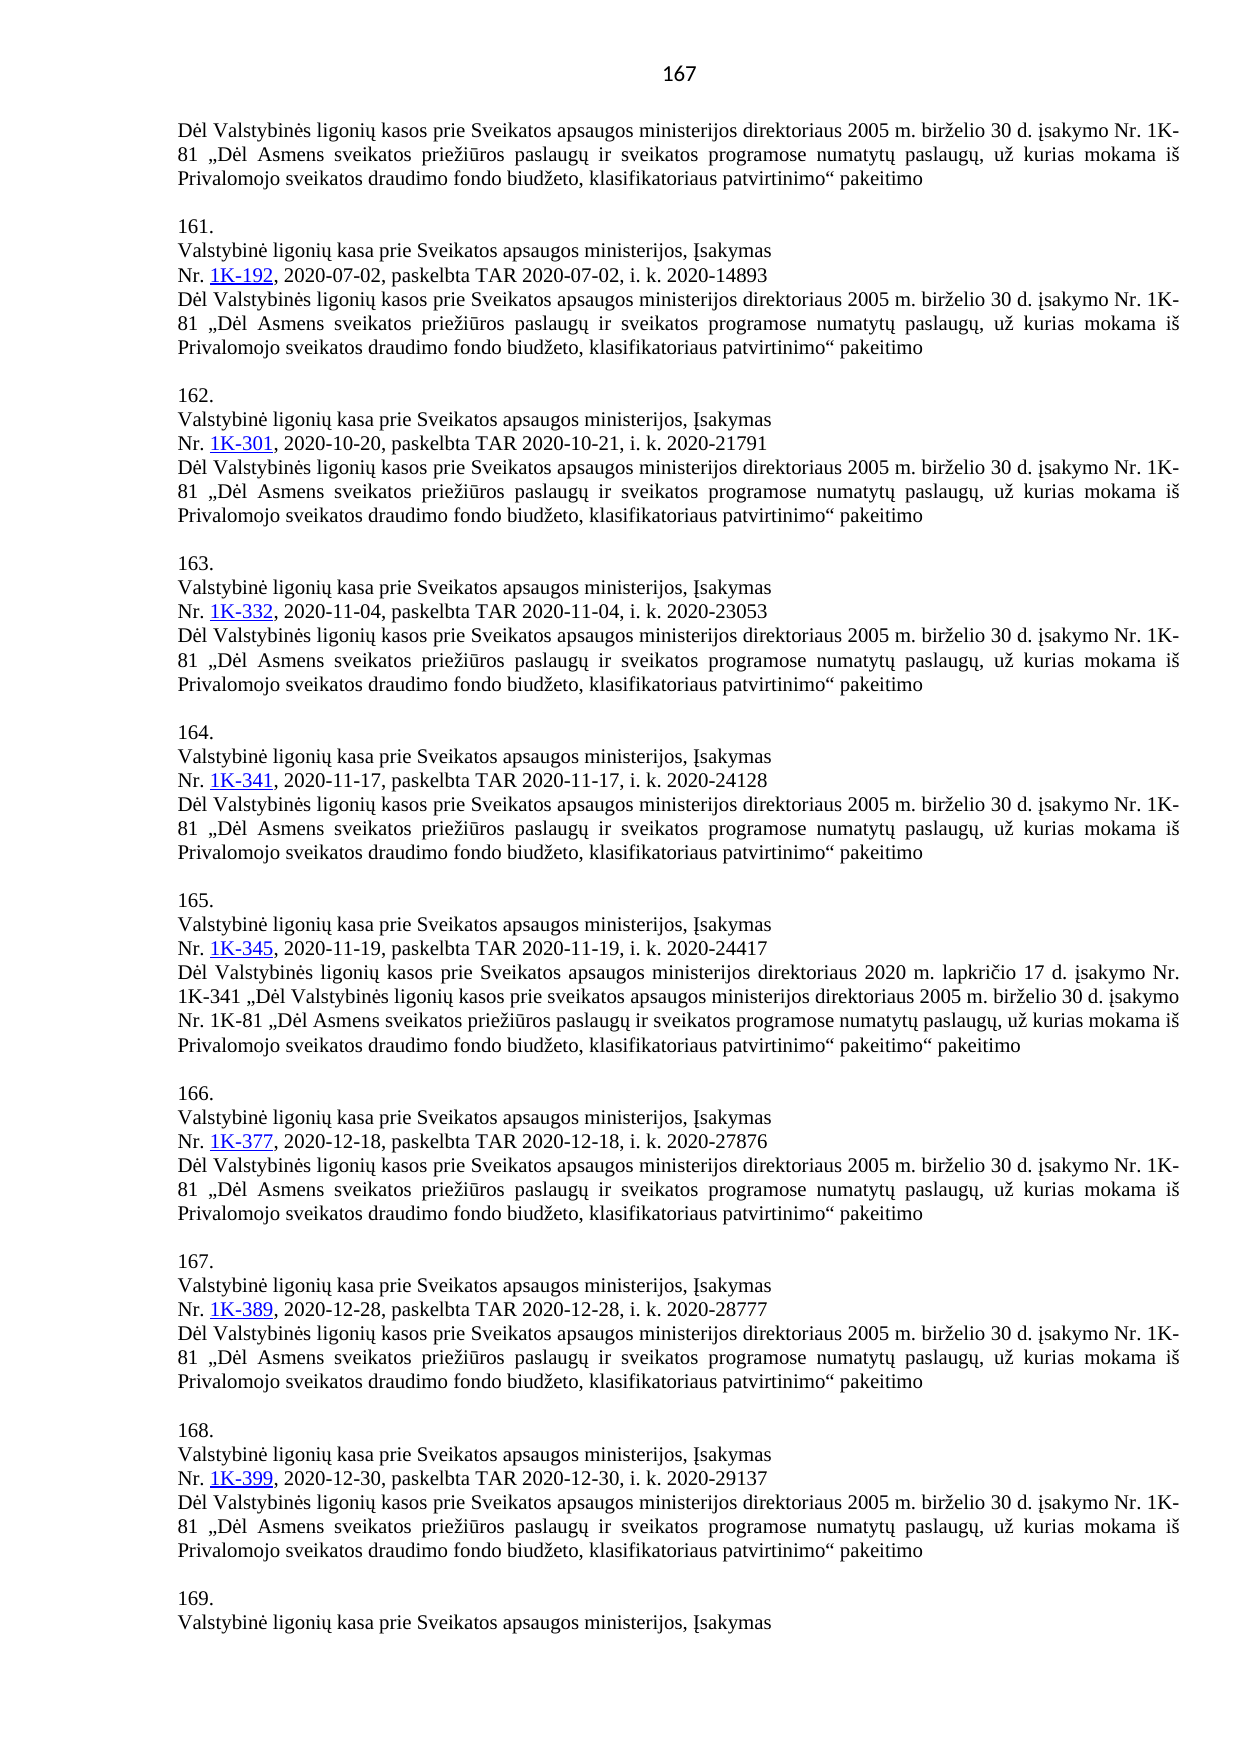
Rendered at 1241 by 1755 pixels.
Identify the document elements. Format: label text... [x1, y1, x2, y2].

text Valstybinė ligonių kasa prie Sveikatos apsaugos ministerijos, Įsakymas [177, 575, 1181, 599]
text Nr. 1K-399, 2020-12-30, paskelbta TAR 2020-12-30, i. k. 2020-29137 [177, 1466, 1181, 1490]
text 161. [177, 214, 1181, 238]
text Dėl Valstybinės ligonių kasos prie Sveikatos apsaugos ministerijos direktoriaus 2005 m. birželio 30 d. įsakymo Nr. 1K-81 „Dėl Asmens sveikatos priežiūros paslaugų ir sveikatos programose numatytų paslaugų, už kurias mokama iš Privalomojo sveikatos draudimo fondo biudžeto, klasifikatoriaus patvirtinimo“ pakeitimo [177, 623, 1181, 696]
text Dėl Valstybinės ligonių kasos prie Sveikatos apsaugos ministerijos direktoriaus 2005 m. birželio 30 d. įsakymo Nr. 1K-81 „Dėl Asmens sveikatos priežiūros paslaugų ir sveikatos programose numatytų paslaugų, už kurias mokama iš Privalomojo sveikatos draudimo fondo biudžeto, klasifikatoriaus patvirtinimo“ pakeitimo [177, 455, 1181, 527]
text Nr. 1K-389, 2020-12-28, paskelbta TAR 2020-12-28, i. k. 2020-28777 [177, 1297, 1181, 1321]
text Valstybinė ligonių kasa prie Sveikatos apsaugos ministerijos, Įsakymas [177, 1442, 1181, 1466]
text Dėl Valstybinės ligonių kasos prie Sveikatos apsaugos ministerijos direktoriaus 2005 m. birželio 30 d. įsakymo Nr. 1K-81 „Dėl Asmens sveikatos priežiūros paslaugų ir sveikatos programose numatytų paslaugų, už kurias mokama iš Privalomojo sveikatos draudimo fondo biudžeto, klasifikatoriaus patvirtinimo“ pakeitimo [177, 287, 1181, 359]
text Valstybinė ligonių kasa prie Sveikatos apsaugos ministerijos, Įsakymas [177, 1105, 1181, 1129]
text Dėl Valstybinės ligonių kasos prie Sveikatos apsaugos ministerijos direktoriaus 2005 m. birželio 30 d. įsakymo Nr. 1K-81 „Dėl Asmens sveikatos priežiūros paslaugų ir sveikatos programose numatytų paslaugų, už kurias mokama iš Privalomojo sveikatos draudimo fondo biudžeto, klasifikatoriaus patvirtinimo“ pakeitimo [177, 118, 1181, 190]
text Valstybinė ligonių kasa prie Sveikatos apsaugos ministerijos, Įsakymas [177, 407, 1181, 431]
text Dėl Valstybinės ligonių kasos prie Sveikatos apsaugos ministerijos direktoriaus 2005 m. birželio 30 d. įsakymo Nr. 1K-81 „Dėl Asmens sveikatos priežiūros paslaugų ir sveikatos programose numatytų paslaugų, už kurias mokama iš Privalomojo sveikatos draudimo fondo biudžeto, klasifikatoriaus patvirtinimo“ pakeitimo [177, 1321, 1181, 1393]
text Valstybinė ligonių kasa prie Sveikatos apsaugos ministerijos, Įsakymas [177, 1273, 1181, 1297]
text Valstybinė ligonių kasa prie Sveikatos apsaugos ministerijos, Įsakymas [177, 238, 1181, 262]
text 166. [177, 1081, 1181, 1105]
text 162. [177, 383, 1181, 407]
text 167. [177, 1249, 1181, 1273]
text Valstybinė ligonių kasa prie Sveikatos apsaugos ministerijos, Įsakymas [177, 744, 1181, 768]
text 163. [177, 551, 1181, 575]
text Nr. 1K-345, 2020-11-19, paskelbta TAR 2020-11-19, i. k. 2020-24417 [177, 936, 1181, 960]
text 165. [177, 888, 1181, 912]
text Dėl Valstybinės ligonių kasos prie Sveikatos apsaugos ministerijos direktoriaus 2020 m. lapkričio 17 d. įsakymo Nr. 1K-341 „Dėl Valstybinės ligonių kasos prie sveikatos apsaugos ministerijos direktoriaus 2005 m. birželio 30 d. įsakymo Nr. 1K-81 „Dėl Asmens sveikatos priežiūros paslaugų ir sveikatos programose numatytų paslaugų, už kurias mokama iš Privalomojo sveikatos draudimo fondo biudžeto, klasifikatoriaus patvirtinimo“ pakeitimo“ pakeitimo [177, 960, 1181, 1057]
text Nr. 1K-192, 2020-07-02, paskelbta TAR 2020-07-02, i. k. 2020-14893 [177, 262, 1181, 287]
text Dėl Valstybinės ligonių kasos prie Sveikatos apsaugos ministerijos direktoriaus 2005 m. birželio 30 d. įsakymo Nr. 1K-81 „Dėl Asmens sveikatos priežiūros paslaugų ir sveikatos programose numatytų paslaugų, už kurias mokama iš Privalomojo sveikatos draudimo fondo biudžeto, klasifikatoriaus patvirtinimo“ pakeitimo [177, 1153, 1181, 1225]
text Nr. 1K-332, 2020-11-04, paskelbta TAR 2020-11-04, i. k. 2020-23053 [177, 599, 1181, 623]
text Nr. 1K-301, 2020-10-20, paskelbta TAR 2020-10-21, i. k. 2020-21791 [177, 431, 1181, 455]
text Dėl Valstybinės ligonių kasos prie Sveikatos apsaugos ministerijos direktoriaus 2005 m. birželio 30 d. įsakymo Nr. 1K-81 „Dėl Asmens sveikatos priežiūros paslaugų ir sveikatos programose numatytų paslaugų, už kurias mokama iš Privalomojo sveikatos draudimo fondo biudžeto, klasifikatoriaus patvirtinimo“ pakeitimo [177, 792, 1181, 864]
text Valstybinė ligonių kasa prie Sveikatos apsaugos ministerijos, Įsakymas [177, 1610, 1181, 1634]
text Nr. 1K-341, 2020-11-17, paskelbta TAR 2020-11-17, i. k. 2020-24128 [177, 768, 1181, 792]
text Nr. 1K-377, 2020-12-18, paskelbta TAR 2020-12-18, i. k. 2020-27876 [177, 1129, 1181, 1153]
text Dėl Valstybinės ligonių kasos prie Sveikatos apsaugos ministerijos direktoriaus 2005 m. birželio 30 d. įsakymo Nr. 1K-81 „Dėl Asmens sveikatos priežiūros paslaugų ir sveikatos programose numatytų paslaugų, už kurias mokama iš Privalomojo sveikatos draudimo fondo biudžeto, klasifikatoriaus patvirtinimo“ pakeitimo [177, 1490, 1181, 1562]
text 169. [177, 1586, 1181, 1610]
text 168. [177, 1417, 1181, 1442]
text 164. [177, 720, 1181, 744]
text Valstybinė ligonių kasa prie Sveikatos apsaugos ministerijos, Įsakymas [177, 912, 1181, 936]
